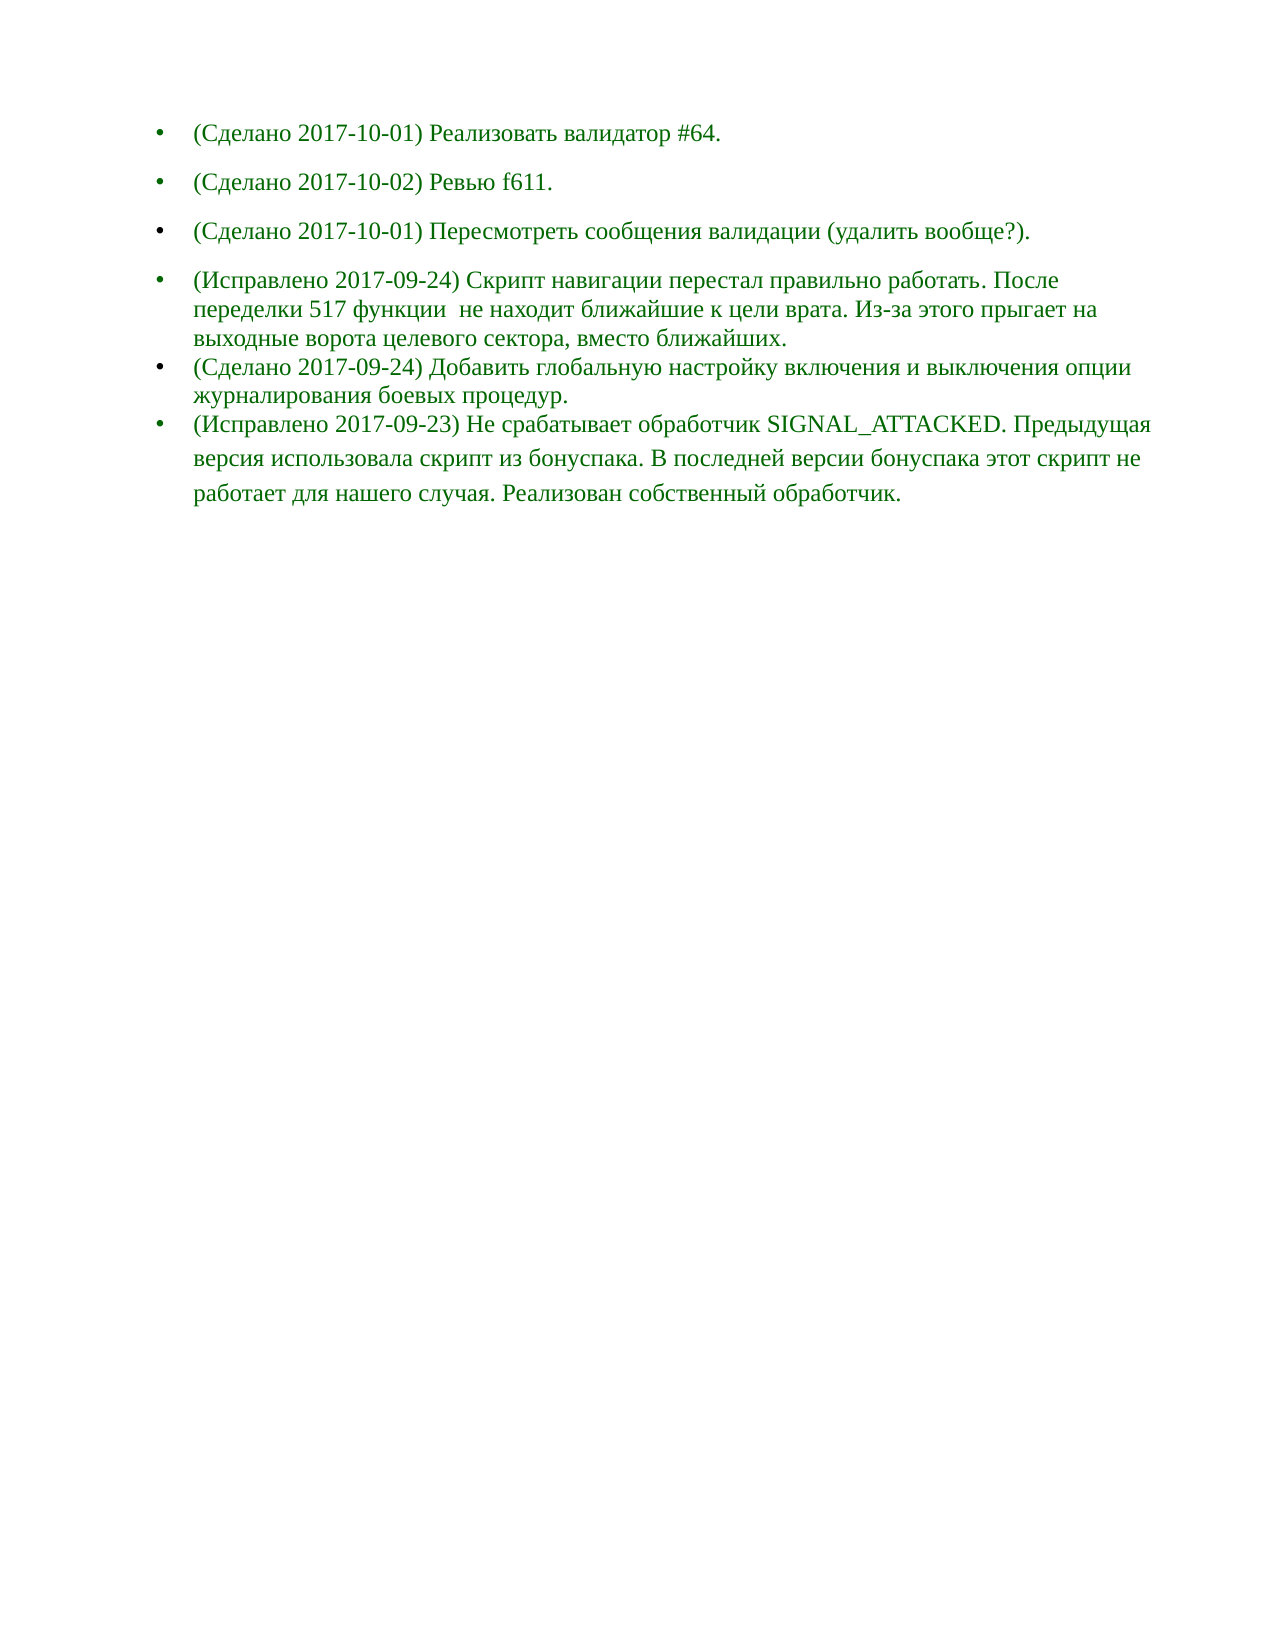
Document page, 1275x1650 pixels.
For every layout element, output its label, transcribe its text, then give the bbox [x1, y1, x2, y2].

list (Исправлено 2017-09-24) Скрипт навигации перестал правильно работать. После переделки 517 функции не находит ближайшие к цели врата. Из-за этого прыгает на выходные ворота целевого сектора, вместо ближайших. [156, 265, 1157, 352]
list (Сделано 2017-10-02) Ревью f611. [156, 167, 1157, 196]
list (Сделано 2017-09-24) Добавить глобальную настройку включения и выключения опции журналирования боевых процедур. [156, 352, 1157, 409]
list (Сделано 2017-10-01) Реализовать валидатор #64. [156, 118, 1157, 147]
list (Сделано 2017-10-01) Пересмотреть сообщения валидации (удалить вообще?). [156, 216, 1157, 245]
list (Исправлено 2017-09-23) Не срабатывает обработчик SIGNAL_ATTACKED. Предыдущая версия использовала скрипт из бонуспака. В последней версии бонуспака этот скрипт не работает для нашего случая. Реализован собственный обработчик. [156, 409, 1157, 507]
